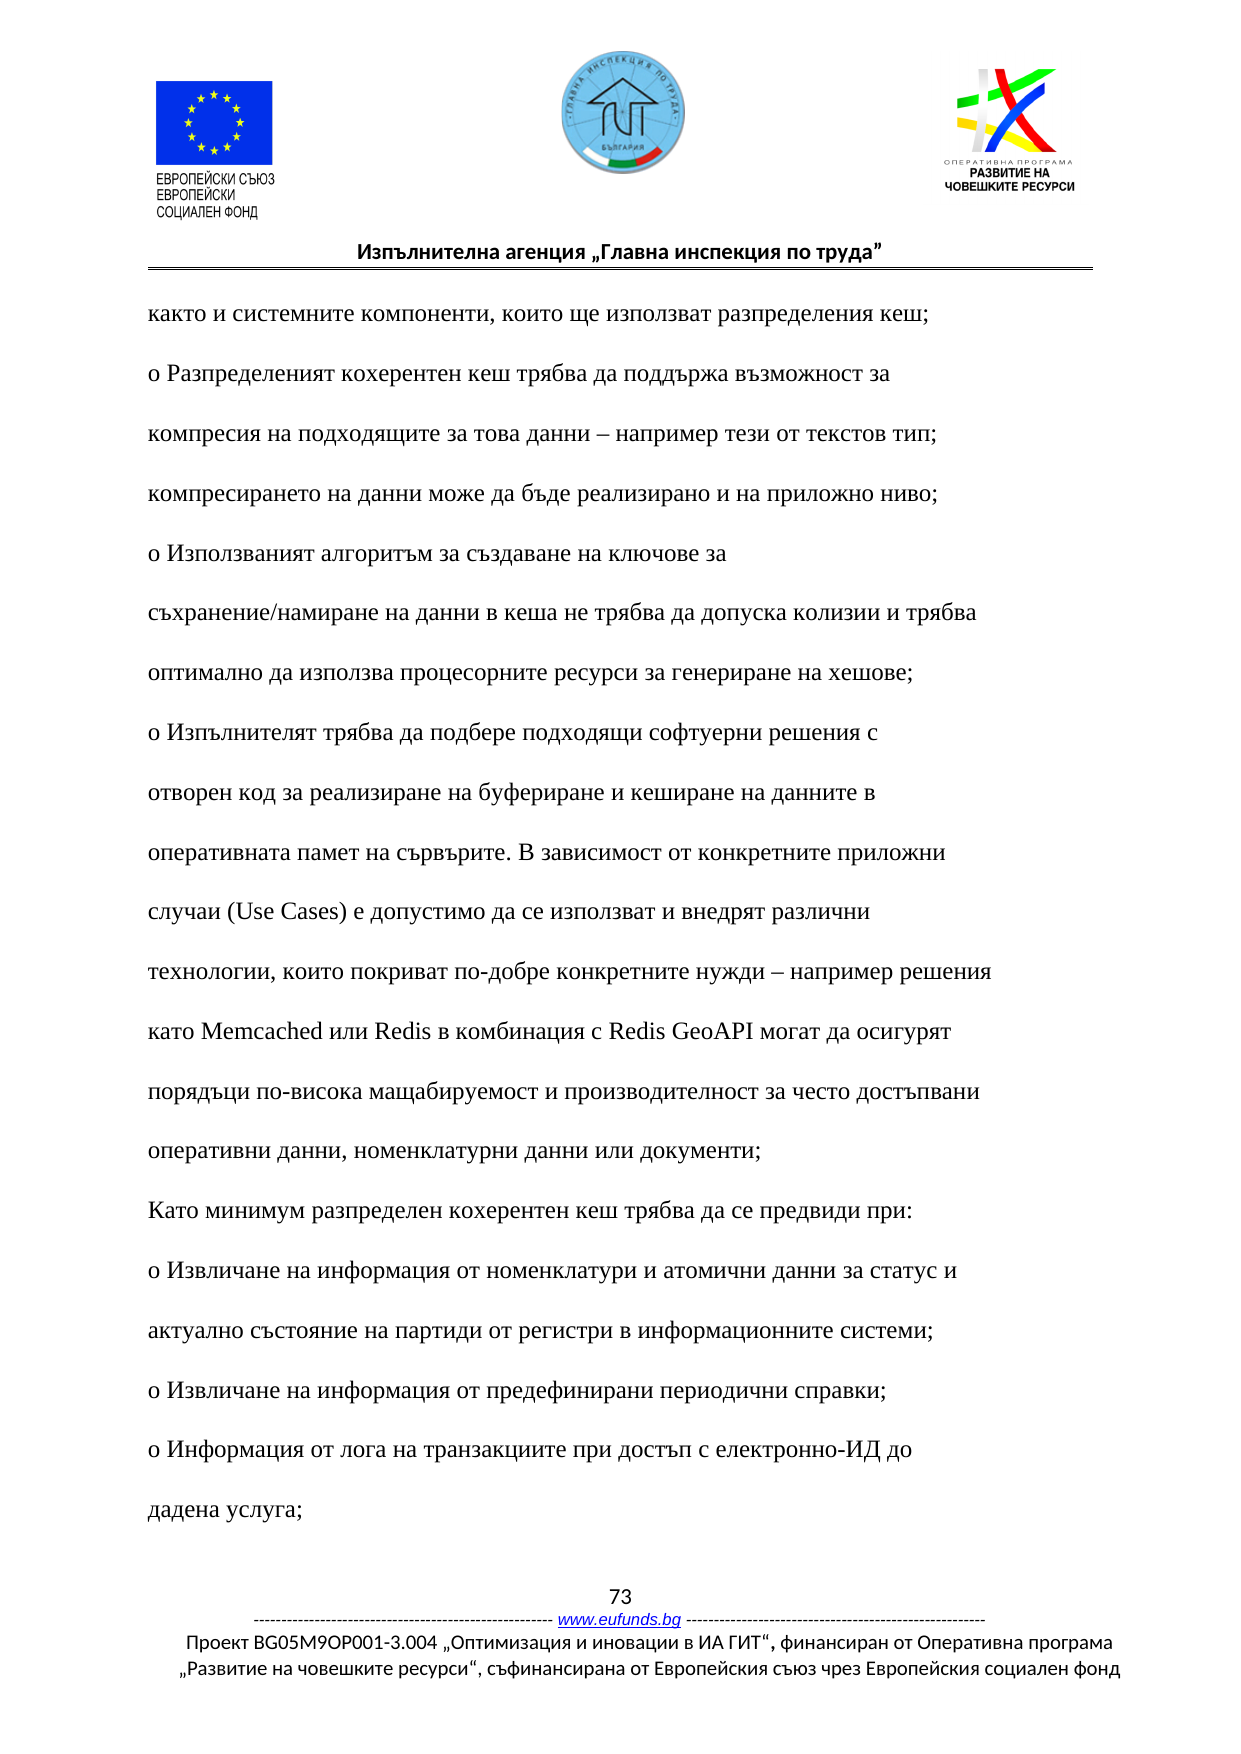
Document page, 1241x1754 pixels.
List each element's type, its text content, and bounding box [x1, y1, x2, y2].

text o Информация от лога на транзакциите при достъп с електронно-ИД до [148, 1434, 1093, 1463]
text оперативни данни, номенклатурни данни или документи; [148, 1136, 1093, 1164]
text както и системните компоненти, които ще използват разпределения кеш; [148, 298, 1093, 327]
text отворен код за реализиране на буфериране и кеширане на данните в [148, 777, 1093, 806]
text o Разпределеният кохерентен кеш трябва да поддържа възможност за [148, 358, 1093, 387]
text оптимално да използва процесорните ресурси за генериране на хешове; [148, 657, 1093, 686]
text Като минимум разпределен кохерентен кеш трябва да се предвиди при: [148, 1195, 1093, 1224]
text порядъци по-висока мащабируемост и производителност за често достъпвани [148, 1076, 1093, 1104]
text технологии, които покриват по-добре конкретните нужди – например решения [148, 956, 1093, 985]
text компресирането на данни може да бъде реализирано и на приложно ниво; [148, 478, 1093, 507]
text като Memcached или Redis в комбинация с Redis GeoAPI могат да осигурят [148, 1016, 1093, 1045]
text оперативната памет на сървърите. В зависимост от конкретните приложни [148, 837, 1093, 865]
text компресия на подходящите за това данни – например тези от текстов тип; [148, 418, 1093, 447]
text o Извличане на информация от предефинирани периодични справки; [148, 1375, 1093, 1403]
text o Извличане на информация от номенклатури и атомични данни за статус и [148, 1255, 1093, 1284]
text актуално състояние на партиди от регистри в информационните системи; [148, 1315, 1093, 1344]
text съхранение/намиране на данни в кеша не трябва да допуска колизии и трябва [148, 597, 1093, 626]
text случаи (Use Cases) е допустимо да се използват и внедрят различни [148, 896, 1093, 925]
text o Изпълнителят трябва да подбере подходящи софтуерни решения с [148, 717, 1093, 746]
text o Използваният алгоритъм за създаване на ключове за [148, 538, 1093, 566]
text дадена услуга; [148, 1494, 1093, 1523]
